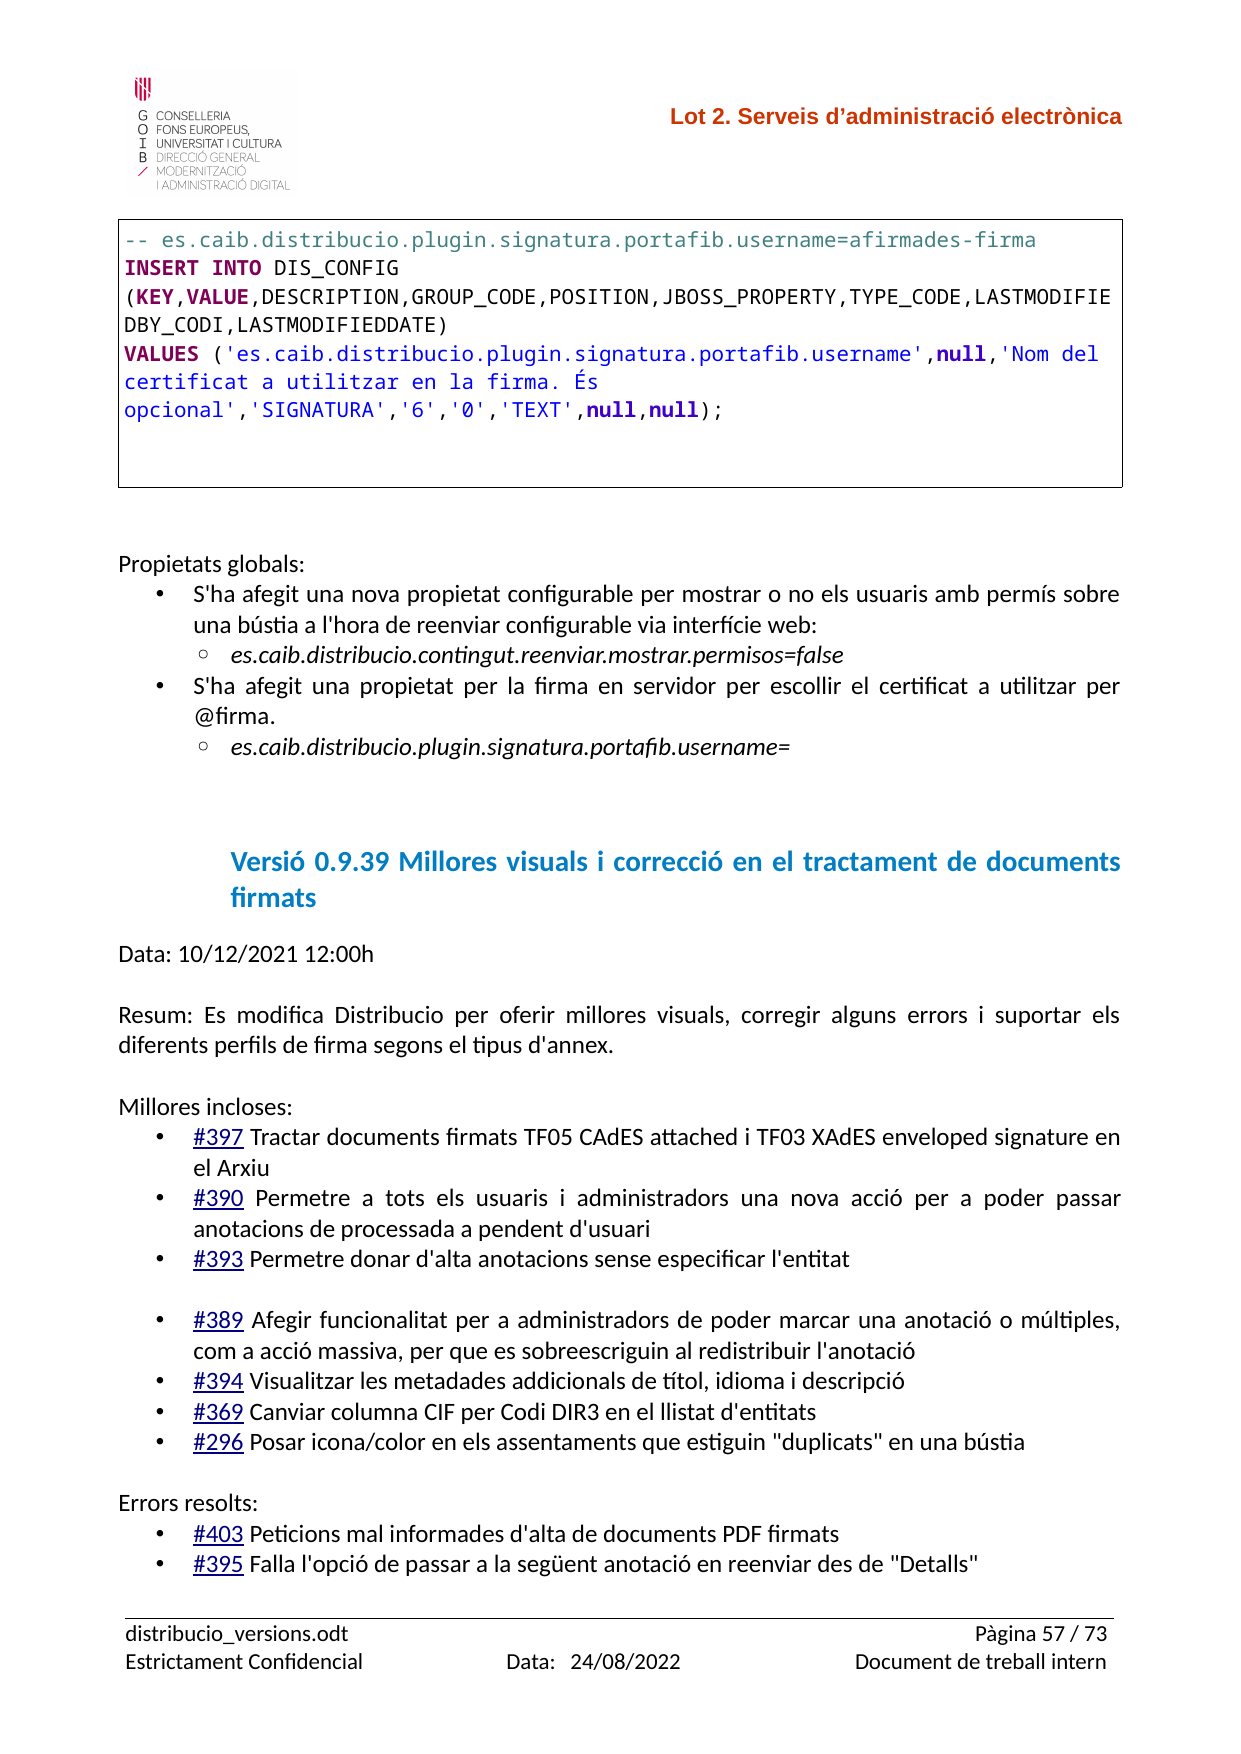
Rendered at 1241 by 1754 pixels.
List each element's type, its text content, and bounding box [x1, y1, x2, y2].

list #389 Afegir funcionalitat per a administradors de poder marcar una anotació o múltiples, com a acció massiva, per que es sobreescriguin al redistribuir l'anotació [156, 1304, 1122, 1365]
list #296 Posar icona/color en els assentaments que estiguin "duplicats" en una bústia [156, 1426, 1122, 1457]
list S'ha afegit una propietat per la firma en servidor per escollir el certificat a utilitzar per @firma. [156, 670, 1122, 731]
list #393 Permetre donar d'alta anotacions sense especificar l'entitat [156, 1243, 1122, 1274]
list es.caib.distribucio.contingut.reenviar.mostrar.permisos=false [193, 639, 1122, 670]
text Resum: Es modifica Distribucio per oferir millores visuals, corregir alguns errors i suportar els diferents perfils de firma segons el tipus d'annex. [118, 999, 1122, 1060]
table_header -- es.caib.distribucio.plugin.signatura.portafib.username=afirmades-firma INSERT INTO DIS_CONFIG (KEY,VALUE,DESCRIPTION,GROUP_CODE,POSITION,JBOSS_PROPERTY,TYPE_CODE,LASTMODIFIEDBY_CODI,LASTMODIFIEDDATE) VALUES ('es.caib.distribucio.plugin.signatura.portafib.username',null,'Nom del certificat a utilitzar en la firma. És opcional','SIGNATURA','6','0','TEXT',null,null); [119, 220, 1122, 487]
list #369 Canviar columna CIF per Codi DIR3 en el llistat d'entitats [156, 1396, 1122, 1426]
list S'ha afegit una nova propietat configurable per mostrar o no els usuaris amb permís sobre una bústia a l'hora de reenviar configurable via interfície web: [156, 578, 1122, 639]
list #403 Peticions mal informades d'alta de documents PDF firmats [156, 1518, 1122, 1548]
picture [126, 70, 299, 197]
text Propietats globals: [118, 548, 1122, 578]
list #395 Falla l'opció de passar a la següent anotació en reenviar des de "Detalls" [156, 1548, 1122, 1579]
text Millores incloses: [118, 1091, 1122, 1121]
text Data: 10/12/2021 12:00h [118, 938, 1122, 968]
list #390 Permetre a tots els usuaris i administradors una nova acció per a poder passar anotacions de processada a pendent d'usuari [156, 1182, 1122, 1243]
list #394 Visualitzar les metadades addicionals de títol, idioma i descripció [156, 1365, 1122, 1396]
text Errors resolts: [118, 1487, 1122, 1518]
subtitle Versió 0.9.39 Millores visuals i correcció en el tractament de documents firmats [153, 843, 1122, 914]
list es.caib.distribucio.plugin.signatura.portafib.username= [193, 731, 1122, 761]
list #397 Tractar documents firmats TF05 CAdES attached i TF03 XAdES enveloped signature en el Arxiu [156, 1121, 1122, 1182]
